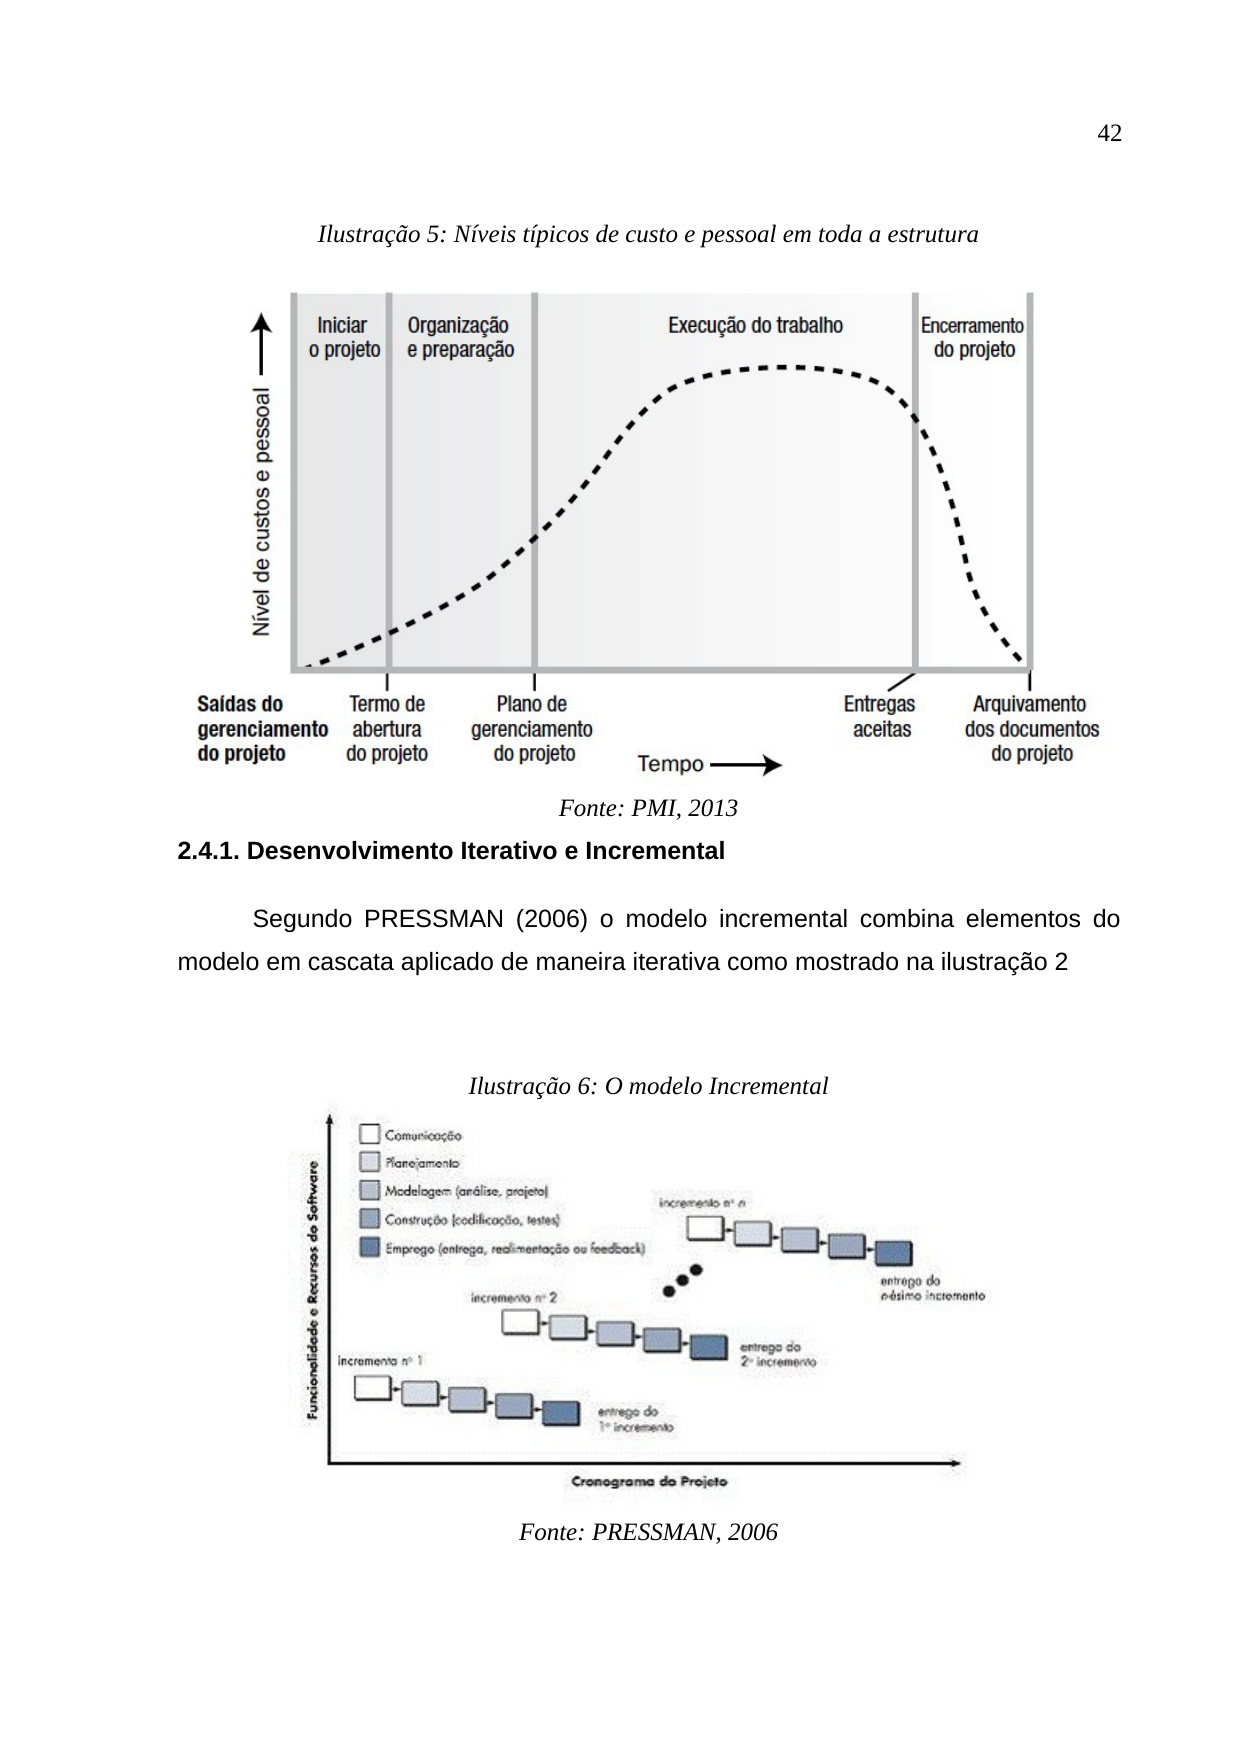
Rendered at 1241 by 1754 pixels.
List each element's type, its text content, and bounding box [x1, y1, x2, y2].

text Ilustração 6: O modelo Incremental [263, 1071, 1036, 1099]
text Fonte: PMI, 2013 [177, 793, 1122, 822]
picture [177, 272, 1123, 793]
text Segundo PRESSMAN (2006) o modelo incremental combina elementos do modelo em cascata aplicado de maneira iterativa como mostrado na ilustração 2 [177, 904, 1122, 976]
subtitle 2.4.1. Desenvolvimento Iterativo e Incremental [148, 248, 1152, 865]
text Ilustração 5: Níveis típicos de custo e pessoal em toda a estrutura [148, 219, 1152, 248]
subtitle [148, 207, 1152, 219]
picture [262, 1099, 1037, 1517]
text [263, 1046, 1036, 1071]
text Fonte: PRESSMAN, 2006 [263, 1517, 1036, 1545]
